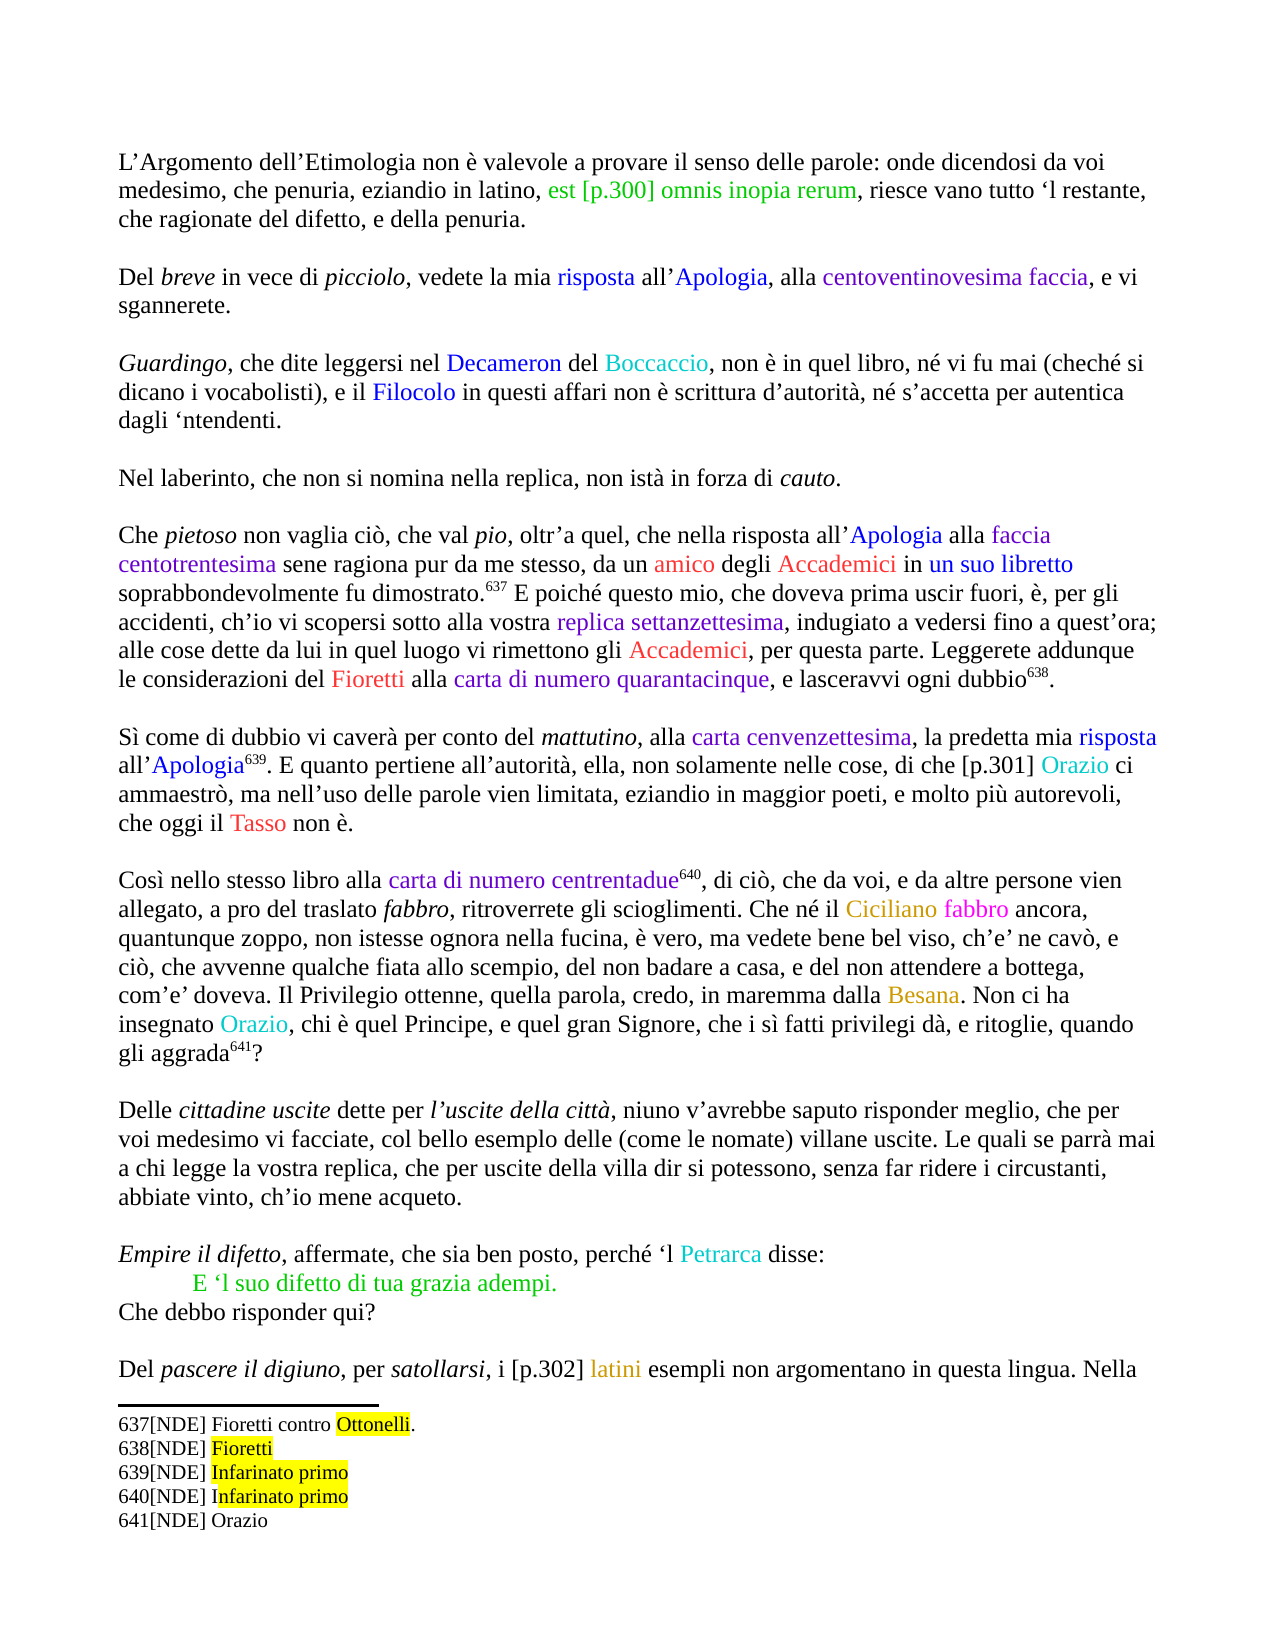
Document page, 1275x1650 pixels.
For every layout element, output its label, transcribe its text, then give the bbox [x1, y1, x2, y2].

text Che pietoso non vaglia ciò, che val pio, oltr’a quel, che nella risposta all’Apologia alla faccia centotrentesima sene ragiona pur da me stesso, da un amico degli Accademici in un suo libretto soprabbondevolmente fu dimostrato. E poiché questo mio, che doveva prima uscir fuori, è, per gli accidenti, ch’io vi scopersi sotto alla vostra replica settanzettesima, indugiato a vedersi fino a quest’ora; alle cose dette da lui in quel luogo vi rimettono gli Accademici, per questa parte. Leggerete addunque le considerazioni del Fioretti alla carta di numero quarantacinque, e lasceravvi ogni dubbio. [118, 521, 1157, 693]
text [NDE] Fioretti [118, 1436, 1157, 1460]
text Nel laberinto, che non si nomina nella replica, non istà in forza di cauto. [118, 463, 1157, 492]
text [NDE] Infarinato primo [118, 1460, 1157, 1484]
text Così nello stesso libro alla carta di numero centrentadue, di ciò, che da voi, e da altre persone vien allegato, a pro del traslato fabbro, ritroverrete gli scioglimenti. Che né il Ciciliano fabbro ancora, quantunque zoppo, non istesse ognora nella fucina, è vero, ma vedete bene bel viso, ch’e’ ne cavò, e ciò, che avvenne qualche fiata allo scempio, del non badare a casa, e del non attendere a bottega, com’e’ doveva. Il Privilegio ottenne, quella parola, credo, in maremma dalla Besana. Non ci ha insegnato Orazio, chi è quel Principe, e quel gran Signore, che i sì fatti privilegi dà, e ritoglie, quando gli aggrada? [118, 866, 1157, 1067]
text Sì come di dubbio vi caverà per conto del mattutino, alla carta cenvenzettesima, la predetta mia risposta all’Apologia. E quanto pertiene all’autorità, ella, non solamente nelle cose, di che [p.301] Orazio ci ammaestrò, ma nell’uso delle parole vien limitata, eziandio in maggior poeti, e molto più autorevoli, che oggi il Tasso non è. [118, 722, 1157, 837]
text [NDE] Orazio [118, 1508, 1157, 1532]
text Guardingo, che dite leggersi nel Decameron del Boccaccio, non è in quel libro, né vi fu mai (cheché si dicano i vocabolisti), e il Filocolo in questi affari non è scrittura d’autorità, né s’accetta per autentica dagli ‘ntendenti. [118, 348, 1157, 434]
text L’Argomento dell’Etimologia non è valevole a provare il senso delle parole: onde dicendosi da voi medesimo, che penuria, eziandio in latino, est [p.300] omnis inopia rerum, riesce vano tutto ‘l restante, che ragionate del difetto, e della penuria. [118, 147, 1157, 233]
text E ‘l suo difetto di tua grazia adempi. [118, 1268, 1157, 1297]
text Del pascere il digiuno, per satollarsi, i [p.302] latini esempli non argomentano in questa lingua. Nella [118, 1354, 1157, 1383]
text Che debbo risponder qui? [118, 1297, 1157, 1326]
text Del breve in vece di picciolo, vedete la mia risposta all’Apologia, alla centoventinovesima faccia, e vi sgannerete. [118, 262, 1157, 319]
text Empire il difetto, affermate, che sia ben posto, perché ‘l Petrarca disse: [118, 1239, 1157, 1268]
text [NDE] Infarinato primo [118, 1484, 1157, 1508]
text Delle cittadine uscite dette per l’uscite della città, niuno v’avrebbe saputo risponder meglio, che per voi medesimo vi facciate, col bello esemplo delle (come le nomate) villane uscite. Le quali se parrà mai a chi legge la vostra replica, che per uscite della villa dir si potessono, senza far ridere i circustanti, abbiate vinto, ch’io mene acqueto. [118, 1096, 1157, 1211]
text [NDE] Fioretti contro Ottonelli. [118, 1412, 1157, 1436]
